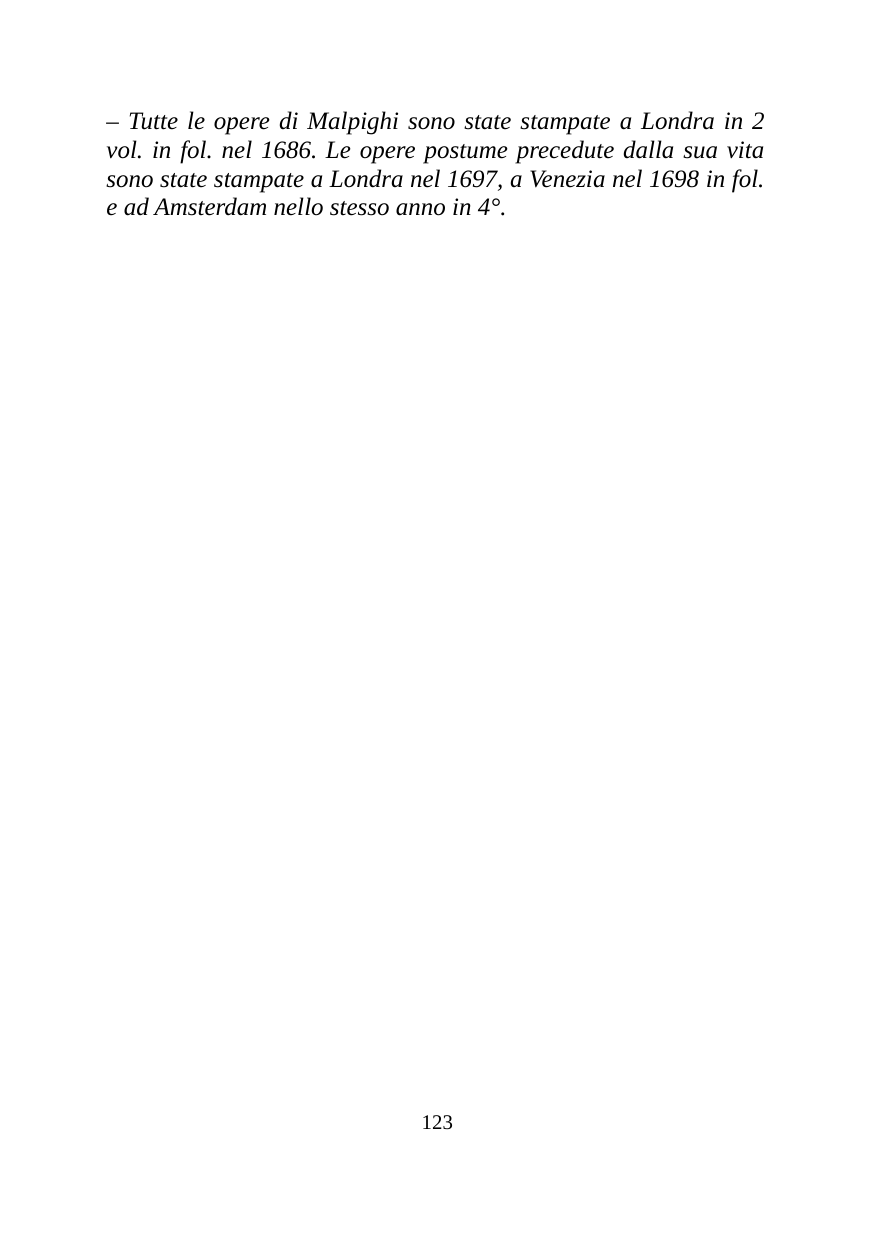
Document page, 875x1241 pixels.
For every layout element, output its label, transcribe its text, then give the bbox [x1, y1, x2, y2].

text – Tutte le opere di Malpighi sono state stampate a Londra in 2 vol. in fol. nel 1686. Le opere postume precedute dalla sua vita sono state stampate a Londra nel 1697, a Venezia nel 1698 in fol. e ad Amsterdam nello stesso anno in 4°. [106, 106, 768, 221]
